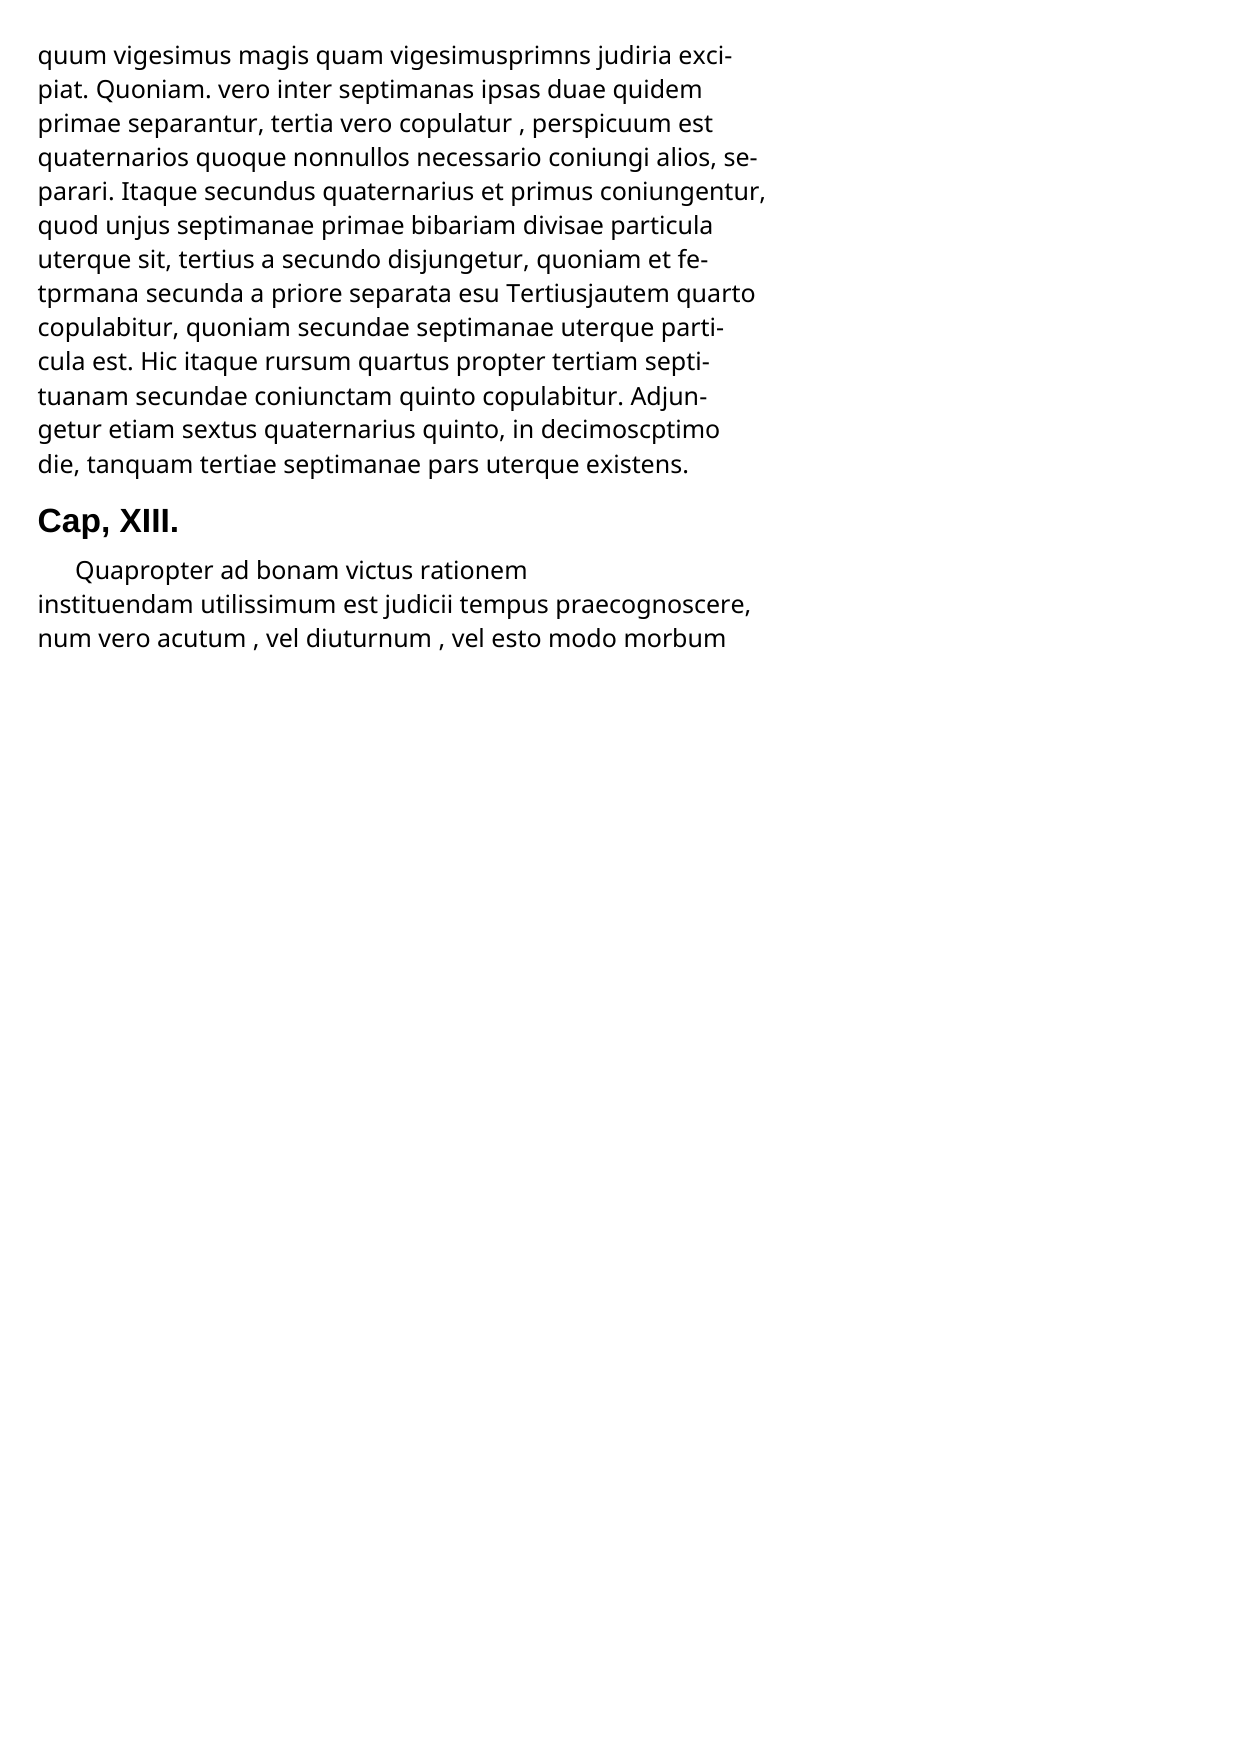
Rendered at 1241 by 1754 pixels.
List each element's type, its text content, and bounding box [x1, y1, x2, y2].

text quum vigesimus magis quam vigesimusprimns judiria exci- piat. Quoniam. vero inter septimanas ipsas duae quidem primae separantur, tertia vero copulatur , perspicuum est quaternarios quoque nonnullos necessario coniungi alios, se- parari. Itaque secundus quaternarius et primus coniungentur, quod unjus septimanae primae bibariam divisae particula uterque sit, tertius a secundo disjungetur, quoniam et fe- tprmana secunda a priore separata esu Tertiusjautem quarto copulabitur, quoniam secundae septimanae uterque parti- cula est. Hic itaque rursum quartus propter tertiam septi- tuanam secundae coniunctam quinto copulabitur. Adjun- getur etiam sextus quaternarius quinto, in decimoscptimo die, tanquam tertiae septimanae pars uterque existens. [37, 37, 1203, 480]
subtitle Cap, XIII. [37, 501, 1203, 540]
text Quapropter ad bonam victus rationem instituendam utilissimum est judicii tempus praecognoscere, num vero acutum , vel diuturnum , vel esto modo morbum [37, 552, 1203, 654]
